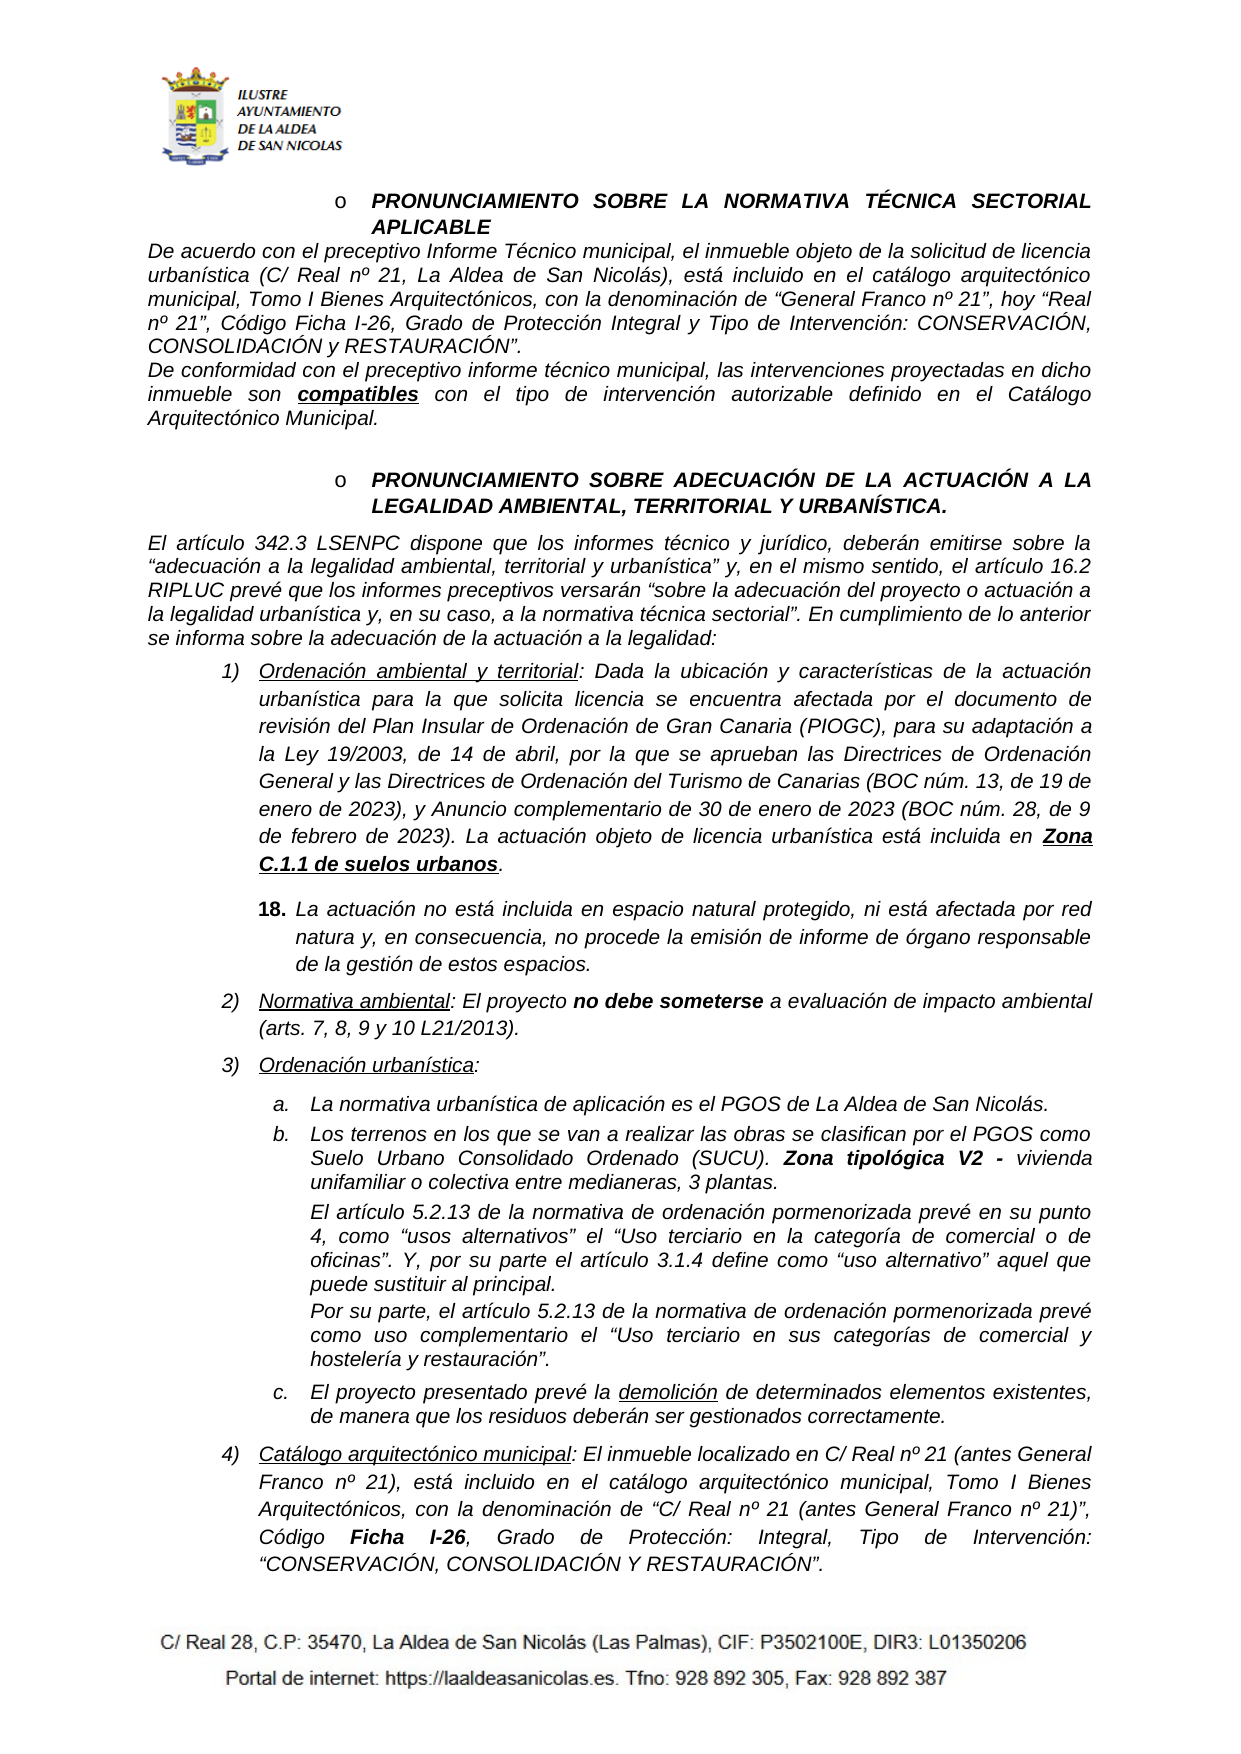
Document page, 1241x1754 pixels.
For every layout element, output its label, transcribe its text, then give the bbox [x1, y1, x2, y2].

list Ordenación ambiental y territorial: Dada la ubicación y características de la actuación urbanística para la que solicita licencia se encuentra afectada por el documento de revisión del Plan Insular de Ordenación de Gran Canaria (PIOGC), para su adaptación a la Ley 19/2003, de 14 de abril, por la que se aprueban las Directrices de Ordenación General y las Directrices de Ordenación del Turismo de Canarias (BOC núm. 13, de 19 de enero de 2023), y Anuncio complementario de 30 de enero de 2023 (BOC núm. 28, de 9 de febrero de 2023). La actuación objeto de licencia urbanística está incluida en Zona C.1.1 de suelos urbanos. [221, 659, 1093, 876]
list Por su parte, el artículo 5.2.13 de la normativa de ordenación pormenorizada prevé como uso complementario el “Uso terciario en sus categorías de comercial y hostelería y restauración”. [310, 1299, 1093, 1371]
subtitle PRONUNCIAMIENTO SOBRE LA NORMATIVA TÉCNICA SECTORIAL APLICABLE [334, 188, 1093, 238]
text De acuerdo con el preceptivo Informe Técnico municipal, el inmueble objeto de la solicitud de licencia urbanística (C/ Real nº 21, La Aldea de San Nicolás), está incluido en el catálogo arquitectónico municipal, Tomo I Bienes Arquitectónicos, con la denominación de “General Franco nº 21”, hoy “Real nº 21”, Código Ficha I-26, Grado de Protección Integral y Tipo de Intervención: CONSERVACIÓN, CONSOLIDACIÓN y RESTAURACIÓN”. [148, 238, 1093, 358]
list Normativa ambiental: El proyecto no debe someterse a evaluación de impacto ambiental (arts. 7, 8, 9 y 10 L21/2013). [221, 988, 1093, 1040]
list Ordenación urbanística: [221, 1052, 1093, 1076]
subtitle PRONUNCIAMIENTO SOBRE ADECUACIÓN DE LA ACTUACIÓN A LA LEGALIDAD AMBIENTAL, TERRITORIAL Y URBANÍSTICA. [334, 468, 1093, 518]
list Catálogo arquitectónico municipal: El inmueble localizado en C/ Real nº 21 (antes General Franco nº 21), está incluido en el catálogo arquitectónico municipal, Tomo I Bienes Arquitectónicos, con la denominación de “C/ Real nº 21 (antes General Franco nº 21)”, Código Ficha I-26, Grado de Protección: Integral, Tipo de Intervención: “CONSERVACIÓN, CONSOLIDACIÓN Y RESTAURACIÓN”. [221, 1442, 1093, 1576]
list El artículo 5.2.13 de la normativa de ordenación pormenorizada prevé en su punto 4, como “usos alternativos” el “Uso terciario en la categoría de comercial o de oficinas”. Y, por su parte el artículo 3.1.4 define como “uso alternativo” aquel que puede sustituir al principal. [310, 1200, 1093, 1296]
list La actuación no está incluida en espacio natural protegido, ni está afectada por red natura y, en consecuencia, no procede la emisión de informe de órgano responsable de la gestión de estos espacios. [258, 897, 1093, 976]
picture [148, 1626, 1034, 1694]
text El artículo 342.3 LSENPC dispone que los informes técnico y jurídico, deberán emitirse sobre la “adecuación a la legalidad ambiental, territorial y urbanística” y, en el mismo sentido, el artículo 16.2 RIPLUC prevé que los informes preceptivos versarán “sobre la adecuación del proyecto o actuación a la legalidad urbanística y, en su caso, a la normativa técnica sectorial”. En cumplimiento de lo anterior se informa sobre la adecuación de la actuación a la legalidad: [148, 530, 1093, 650]
picture [148, 59, 358, 173]
list Los terrenos en los que se van a realizar las obras se clasifican por el PGOS como Suelo Urbano Consolidado Ordenado (SUCU). Zona tipológica V2 - vivienda unifamiliar o colectiva entre medianeras, 3 plantas. [273, 1122, 1093, 1194]
list El proyecto presentado prevé la demolición de determinados elementos existentes, de manera que los residuos deberán ser gestionados correctamente. [273, 1379, 1093, 1427]
text De conformidad con el preceptivo informe técnico municipal, las intervenciones proyectadas en dicho inmueble son compatibles con el tipo de intervención autorizable definido en el Catálogo Arquitectónico Municipal. [148, 358, 1093, 430]
list La normativa urbanística de aplicación es el PGOS de La Aldea de San Nicolás. [273, 1092, 1093, 1116]
